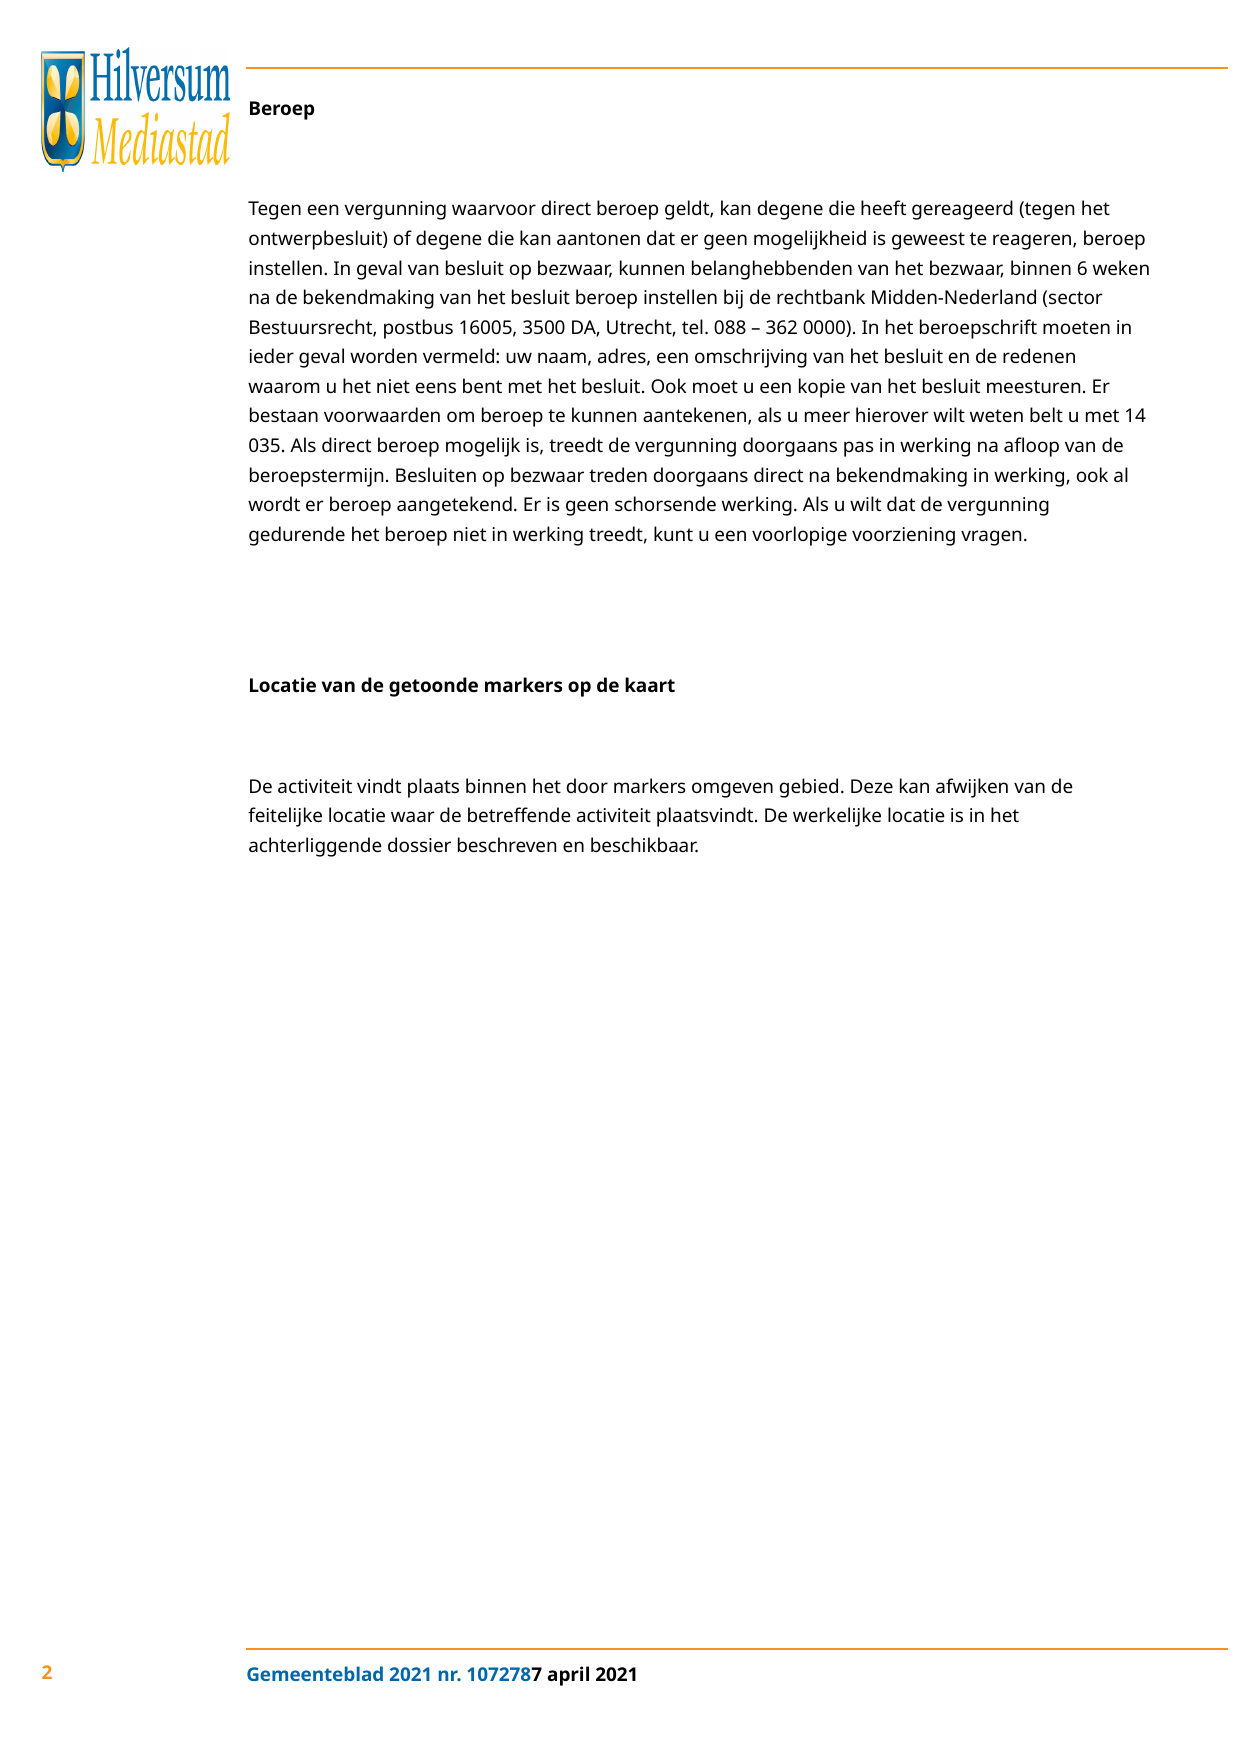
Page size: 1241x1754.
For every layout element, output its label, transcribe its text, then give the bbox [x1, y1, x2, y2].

text De activiteit vindt plaats binnen het door markers omgeven gebied. Deze kan afwijken van de feitelijke locatie waar de betreffende activiteit plaatsvindt. De werkelijke locatie is in het achterliggende dossier beschreven en beschikbaar. [248, 773, 1152, 858]
picture [41, 47, 231, 172]
text Locatie van de getoonde markers op de kaart [248, 672, 1152, 698]
text Beroep [248, 95, 1152, 121]
text Tegen een vergunning waarvoor direct beroep geldt, kan degene die heeft gereageerd (tegen het ontwerpbesluit) of degene die kan aantonen dat er geen mogelijkheid is geweest te reageren, beroep instellen. In geval van besluit op bezwaar, kunnen belanghebbenden van het bezwaar, binnen 6 weken na de bekendmaking van het besluit beroep instellen bij de rechtbank Midden-Nederland (sector Bestuursrecht, postbus 16005, 3500 DA, Utrecht, tel. 088 – 362 0000). In het beroepschrift moeten in ieder geval worden vermeld: uw naam, adres, een omschrijving van het besluit en de redenen waarom u het niet eens bent met het besluit. Ook moet u een kopie van het besluit meesturen. Er bestaan voorwaarden om beroep te kunnen aantekenen, als u meer hierover wilt weten belt u met 14 035. Als direct beroep mogelijk is, treedt de vergunning doorgaans pas in werking na afloop van de beroepstermijn. Besluiten op bezwaar treden doorgaans direct na bekendmaking in werking, ook al wordt er beroep aangetekend. Er is geen schorsende werking. Als u wilt dat de vergunning gedurende het beroep niet in werking treedt, kunt u een voorlopige voorziening vragen. [248, 196, 1152, 547]
